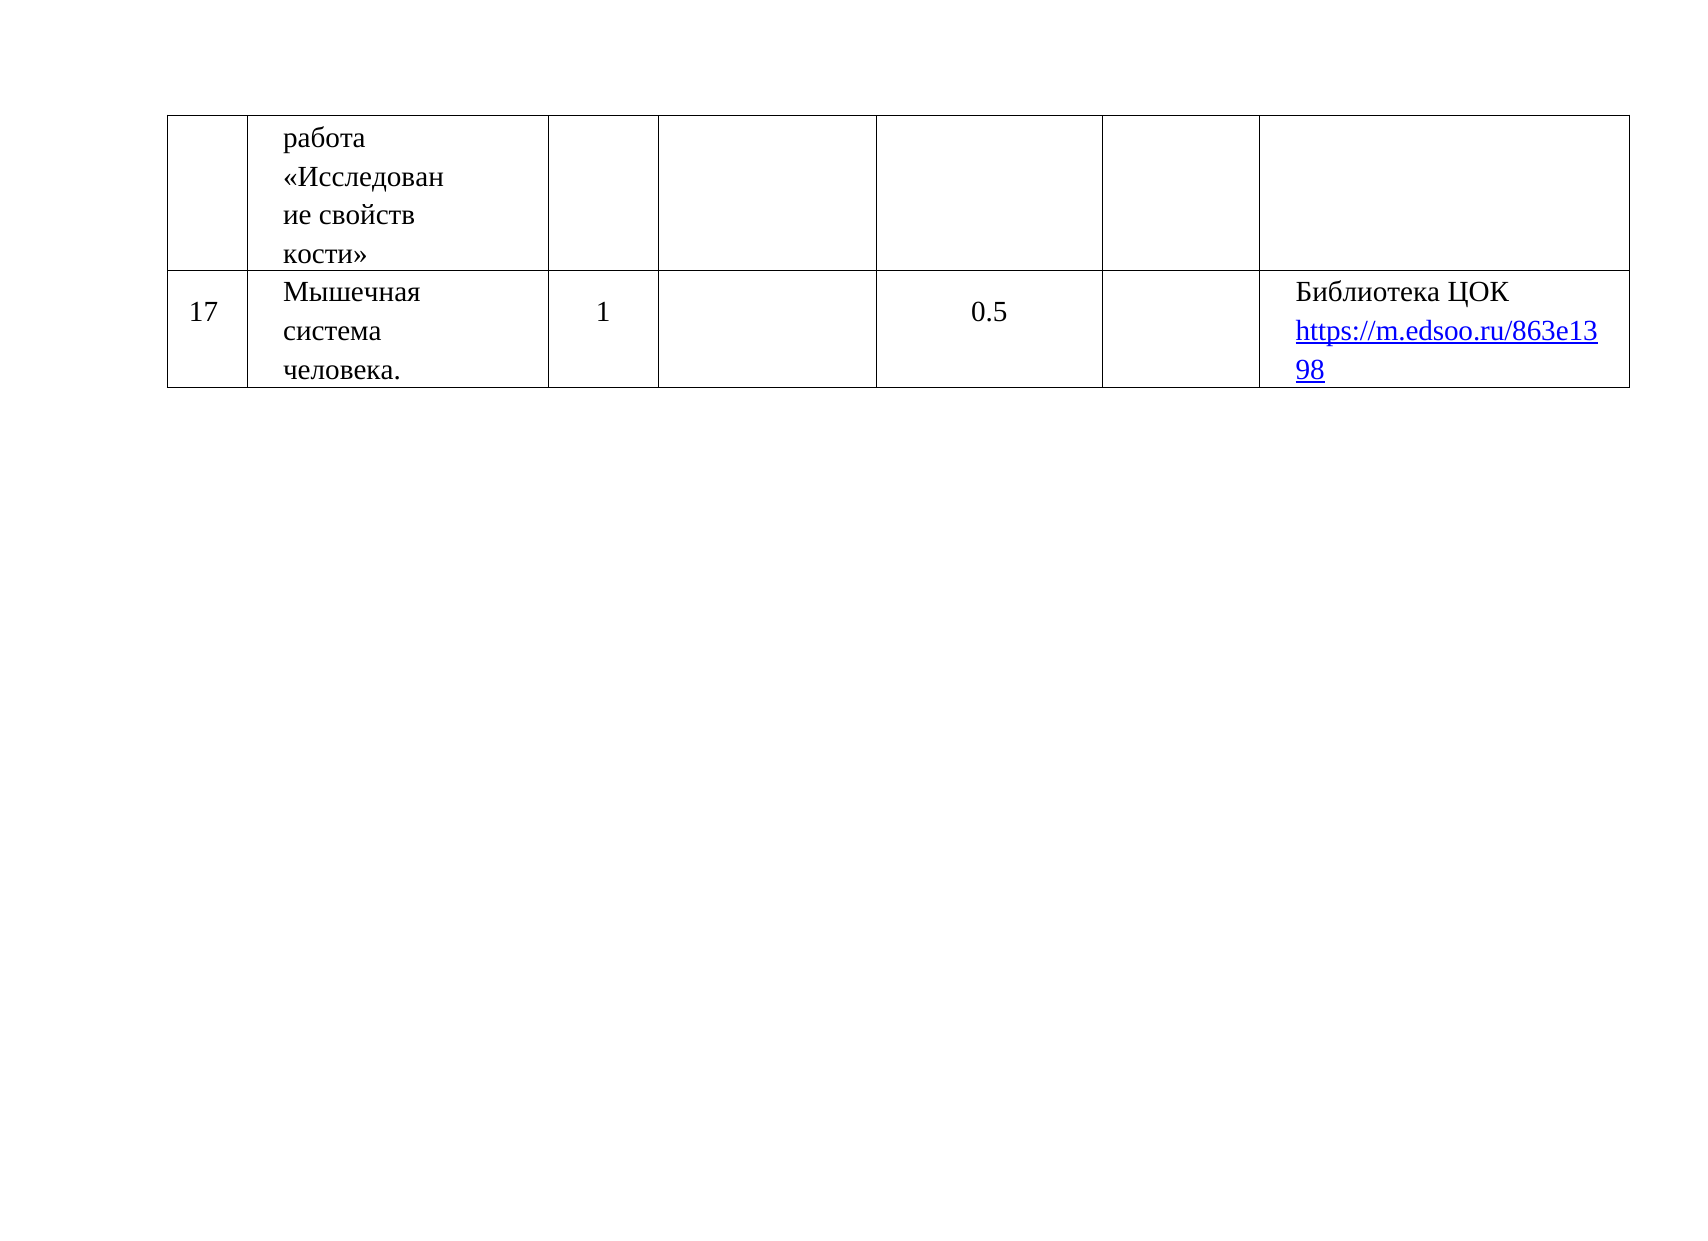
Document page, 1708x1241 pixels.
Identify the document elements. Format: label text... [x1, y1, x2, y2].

table_cell Библиотека ЦОК https://m.edsoo.ru/863e1398 [1260, 271, 1629, 387]
table_cell Мышечная система человека. [248, 271, 548, 387]
table_cell [168, 116, 247, 269]
table_cell [659, 116, 876, 269]
table_cell [1260, 116, 1629, 269]
table_cell [877, 116, 1102, 269]
table_cell 17 [168, 271, 247, 387]
table_cell [1103, 271, 1259, 387]
table_cell работа «Исследование свойств кости» [248, 116, 548, 269]
table_cell [549, 116, 658, 269]
table_cell 0.5 [877, 271, 1102, 387]
table_cell 1 [549, 271, 658, 387]
table_cell [1103, 116, 1259, 269]
table_cell [659, 271, 876, 387]
